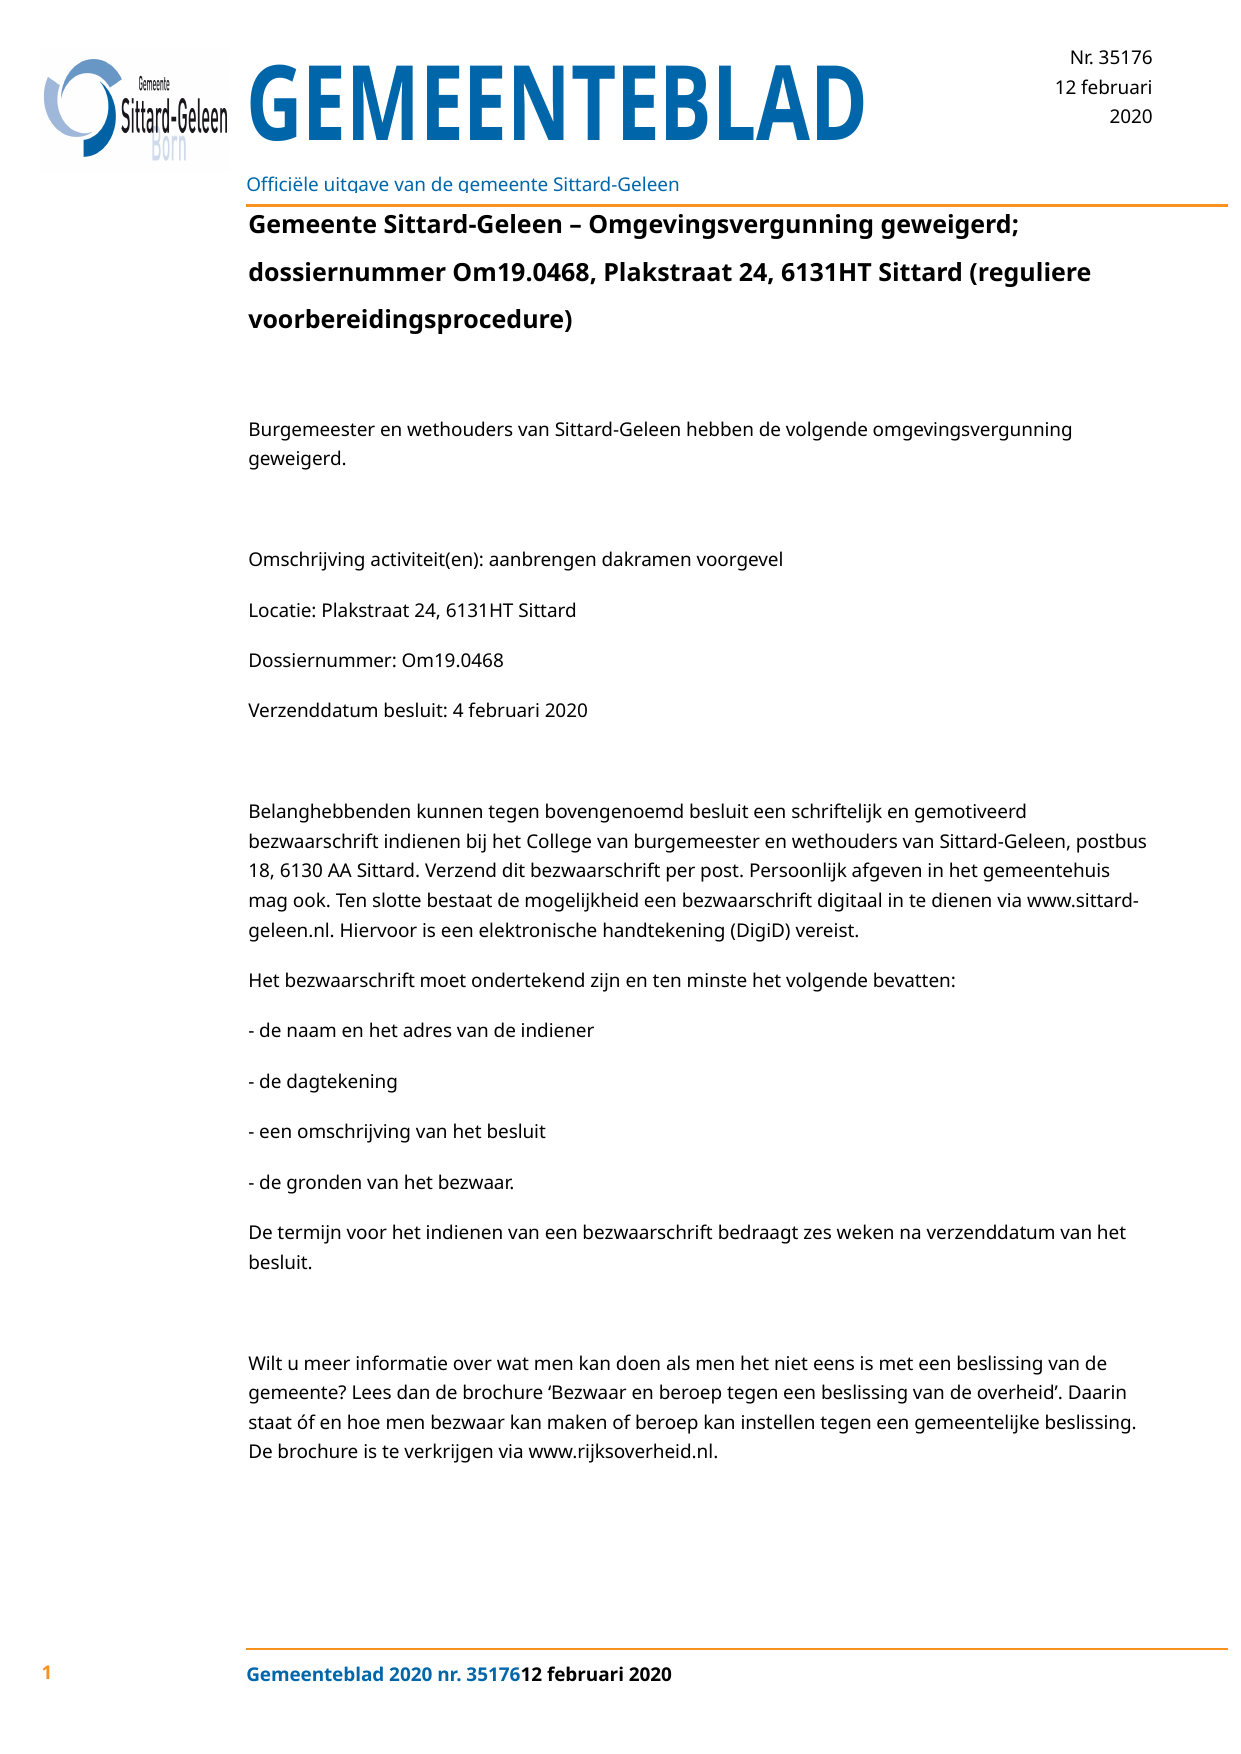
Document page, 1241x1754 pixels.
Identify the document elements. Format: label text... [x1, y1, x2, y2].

picture [41, 47, 231, 172]
text Wilt u meer informatie over wat men kan doen als men het niet eens is met een beslissing van de gemeente? Lees dan de brochure ‘Bezwaar en beroep tegen een beslissing van de overheid’. Daarin staat óf en hoe men bezwaar kan maken of beroep kan instellen tegen een gemeentelijke beslissing. De brochure is te verkrijgen via www.rijksoverheid.nl. [248, 1350, 1152, 1464]
text Belanghebbenden kunnen tegen bovengenoemd besluit een schriftelijk en gemotiveerd bezwaarschrift indienen bij het College van burgemeester en wethouders van Sittard-Geleen, postbus 18, 6130 AA Sittard. Verzend dit bezwaarschrift per post. Persoonlijk afgeven in het gemeentehuis mag ook. Ten slotte bestaat de mogelijkheid een bezwaarschrift digitaal in te dienen via www.sittard-geleen.nl. Hiervoor is een elektronische handtekening (DigiD) vereist. [248, 798, 1152, 942]
text Verzenddatum besluit: 4 februari 2020 [248, 698, 1152, 723]
text - de dagtekening [248, 1068, 1152, 1094]
text Omschrijving activiteit(en): aanbrengen dakramen voorgevel [248, 546, 1152, 572]
text Locatie: Plakstraat 24, 6131HT Sittard [248, 597, 1152, 622]
text Gemeente Sittard-Geleen – Omgevingsvergunning geweigerd; dossiernummer Om19.0468, Plakstraat 24, 6131HT Sittard (reguliere voorbereidingsprocedure) [248, 207, 1152, 336]
text Het bezwaarschrift moet ondertekend zijn en ten minste het volgende bevatten: [248, 967, 1152, 993]
text - een omschrijving van het besluit [248, 1118, 1152, 1144]
text - de naam en het adres van de indiener [248, 1018, 1152, 1043]
text Dossiernummer: Om19.0468 [248, 647, 1152, 673]
text De termijn voor het indienen van een bezwaarschrift bedraagt zes weken na verzenddatum van het besluit. [248, 1219, 1152, 1274]
text - de gronden van het bezwaar. [248, 1169, 1152, 1194]
text Burgemeester en wethouders van Sittard-Geleen hebben de volgende omgevingsvergunning geweigerd. [248, 416, 1152, 471]
